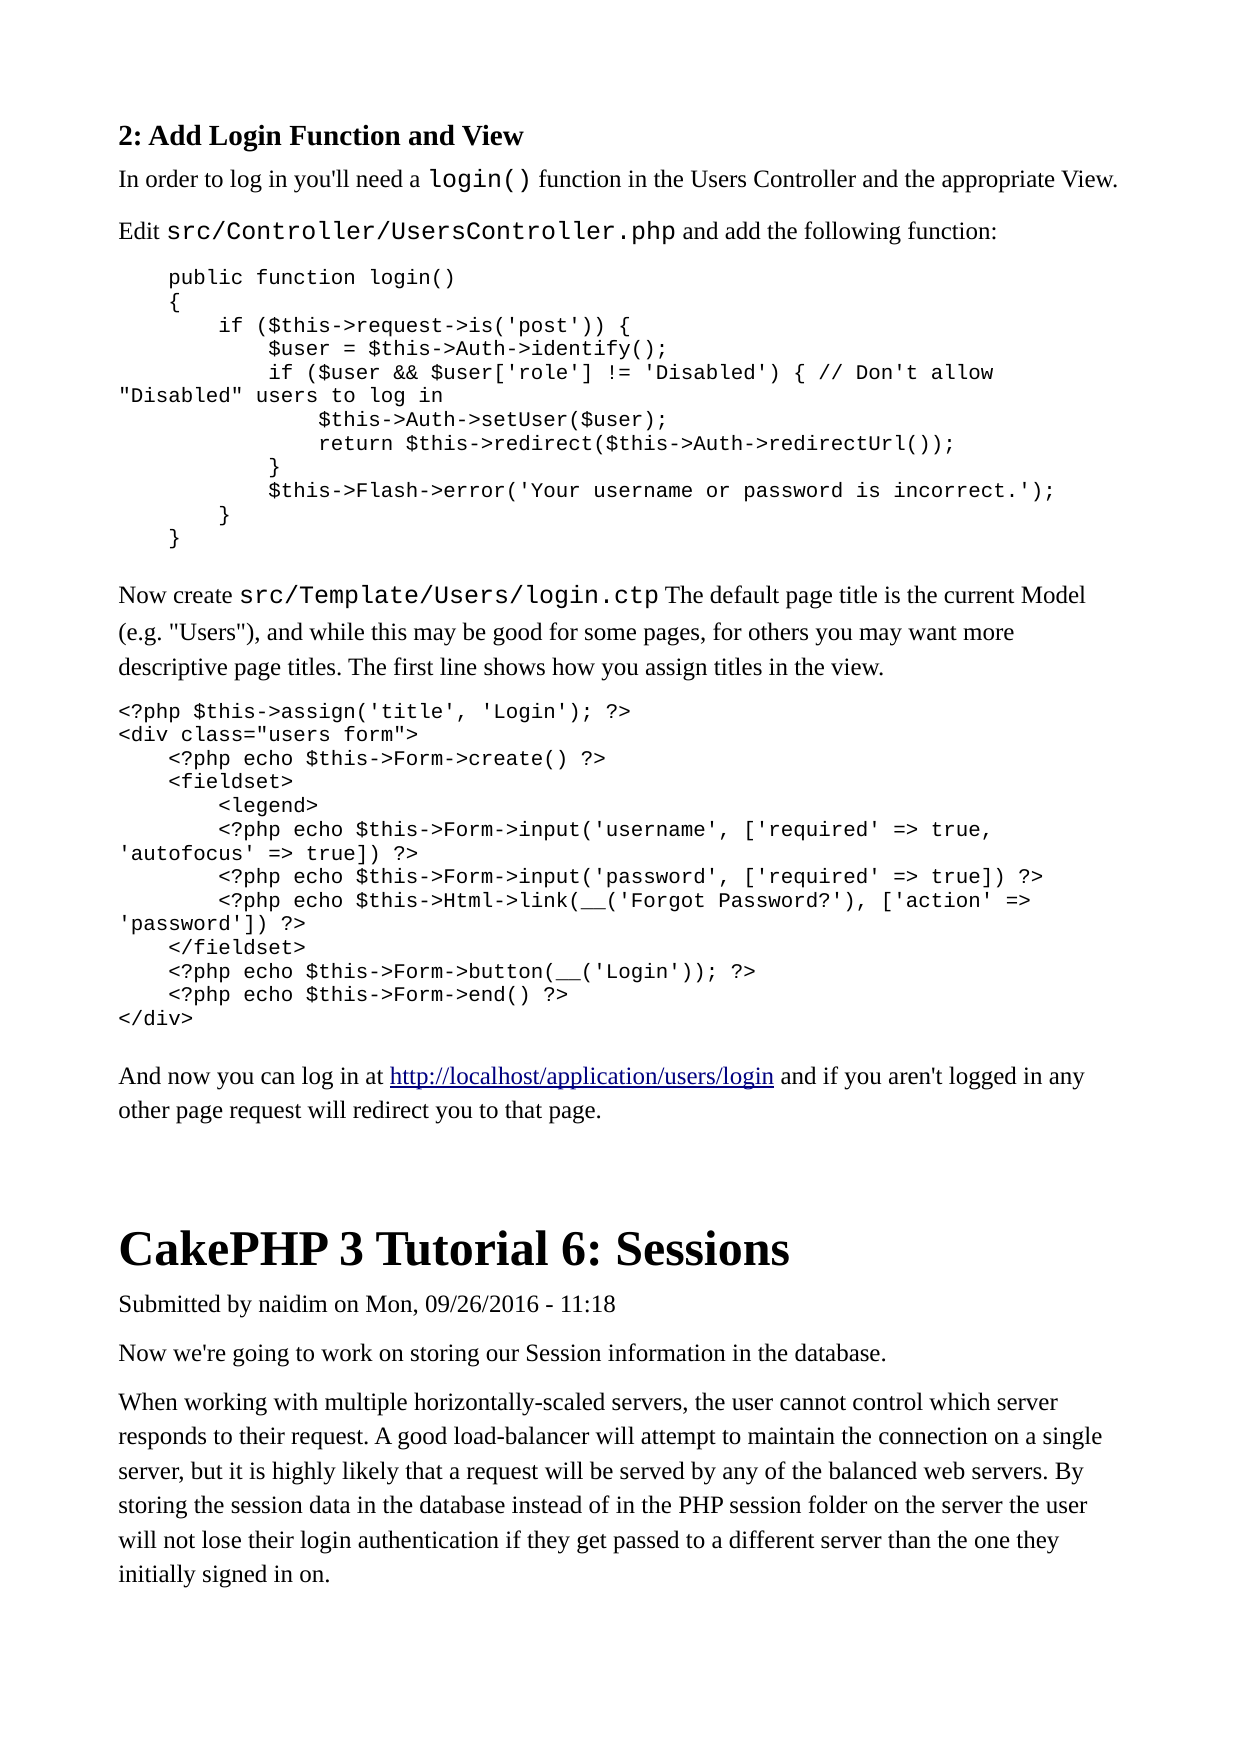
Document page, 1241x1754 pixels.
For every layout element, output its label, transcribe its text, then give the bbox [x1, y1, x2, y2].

text <?php echo $this->Form->create() ?> [118, 748, 1122, 772]
text <fieldset> [118, 772, 1122, 795]
text $user = $this->Auth->identify(); [118, 338, 1122, 362]
text Submitted by naidim on Mon, 09/26/2016 - 11:18 [118, 1289, 1122, 1317]
text <div class="users form"> [118, 724, 1122, 748]
subtitle 2: Add Login Function and View [118, 118, 1122, 152]
text if ($this->request->is('post')) { [118, 314, 1122, 338]
text <?php echo $this->Form->input('username', ['required' => true, 'autofocus' => true]) ?> [118, 819, 1122, 866]
text In order to log in you'll need a login() function in the Users Controller and the appropriate View. [118, 164, 1122, 195]
text $this->Auth->setUser($user); [118, 409, 1122, 433]
text $this->Flash->error('Your username or password is incorrect.'); [118, 480, 1122, 504]
text <?php echo $this->Form->end() ?> [118, 984, 1122, 1008]
text Now create src/Template/Users/login.ctp The default page title is the current Model (e.g. "Users"), and while this may be good for some pages, for others you may want more descriptive page titles. The first line shows how you assign titles in the view. [118, 581, 1122, 680]
text Edit src/Controller/UsersController.php and add the following function: [118, 216, 1122, 247]
text </div> [118, 1008, 1122, 1032]
text <?php echo $this->Form->input('password', ['required' => true]) ?> [118, 866, 1122, 890]
text return $this->redirect($this->Auth->redirectUrl()); [118, 433, 1122, 456]
text if ($user && $user['role'] != 'Disabled') { // Don't allow "Disabled" users to log in [118, 362, 1122, 409]
text { [118, 291, 1122, 314]
text } [118, 527, 1122, 551]
text public function login() [118, 267, 1122, 291]
text } [118, 504, 1122, 527]
text </fieldset> [118, 937, 1122, 961]
text And now you can log in at http://localhost/application/users/login and if you aren't logged in any other page request will redirect you to that page. [118, 1061, 1122, 1124]
text When working with multiple horizontally-scaled servers, the user cannot control which server responds to their request. A good load-balancer will attempt to maintain the connection on a single server, but it is highly likely that a request will be served by any of the balanced web servers. By storing the session data in the database instead of in the PHP session folder on the server the user will not lose their login authentication if they get passed to a different server than the one they initially signed in on. [118, 1387, 1122, 1588]
text } [118, 456, 1122, 480]
text <?php $this->assign('title', 'Login'); ?> [118, 701, 1122, 724]
text <?php echo $this->Form->button(__('Login')); ?> [118, 961, 1122, 984]
text Now we're going to work on storing our Session information in the database. [118, 1338, 1122, 1367]
subtitle CakePHP 3 Tutorial 6: Sessions [118, 1219, 1122, 1276]
text <legend> [118, 795, 1122, 819]
text <?php echo $this->Html->link(__('Forgot Password?'), ['action' => 'password']) ?> [118, 890, 1122, 937]
